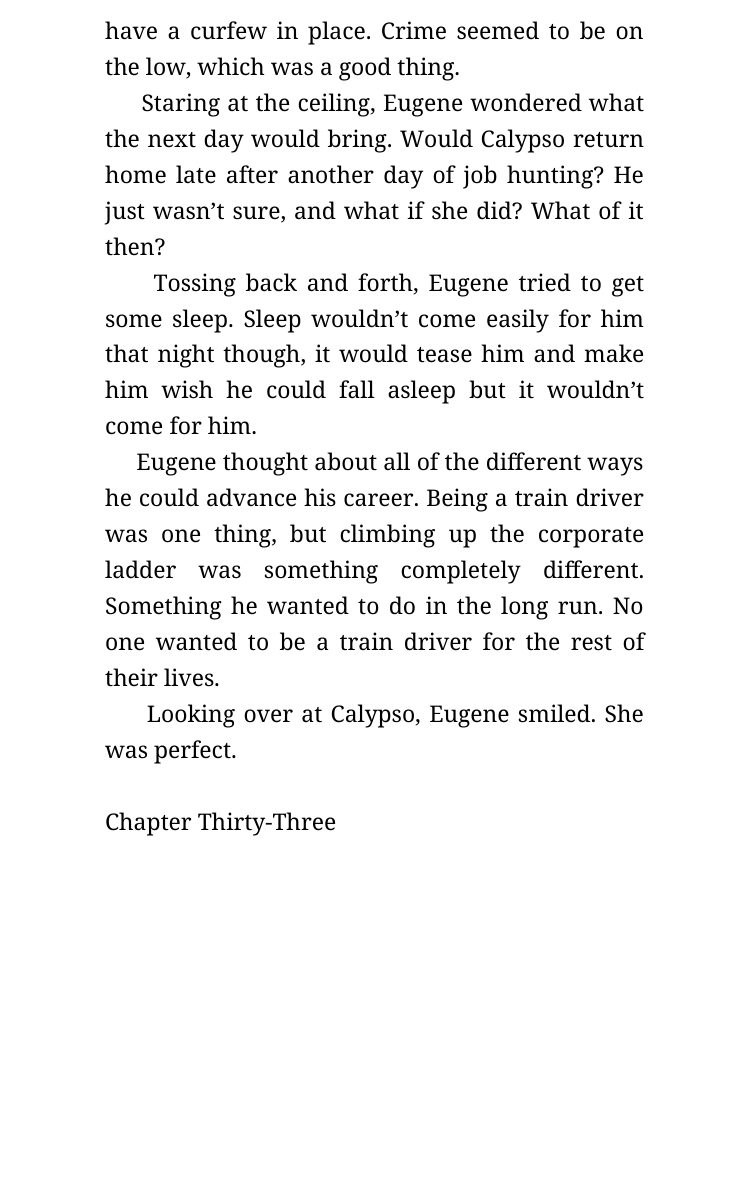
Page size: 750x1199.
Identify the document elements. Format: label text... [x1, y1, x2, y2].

text have a curfew in place. Crime seemed to be on the low, which was a good thing. [105, 15, 645, 82]
text Looking over at Calypso, Eugene smiled. She was perfect. [105, 698, 645, 765]
text Tossing back and forth, Eugene tried to get some sleep. Sleep wouldn’t come easily for him that night though, it would tease him and make him wish he could fall asleep but it wouldn’t come for him. [105, 267, 645, 442]
text Chapter Thirty-Three [105, 806, 645, 837]
text Eugene thought about all of the different ways he could advance his career. Being a train driver was one thing, but climbing up the corporate ladder was something completely different. Something he wanted to do in the long run. No one wanted to be a train driver for the rest of their lives. [105, 446, 645, 693]
text Staring at the ceiling, Eugene wondered what the next day would bring. Would Calypso return home late after another day of job hunting? He just wasn’t sure, and what if she did? What of it then? [105, 87, 645, 262]
